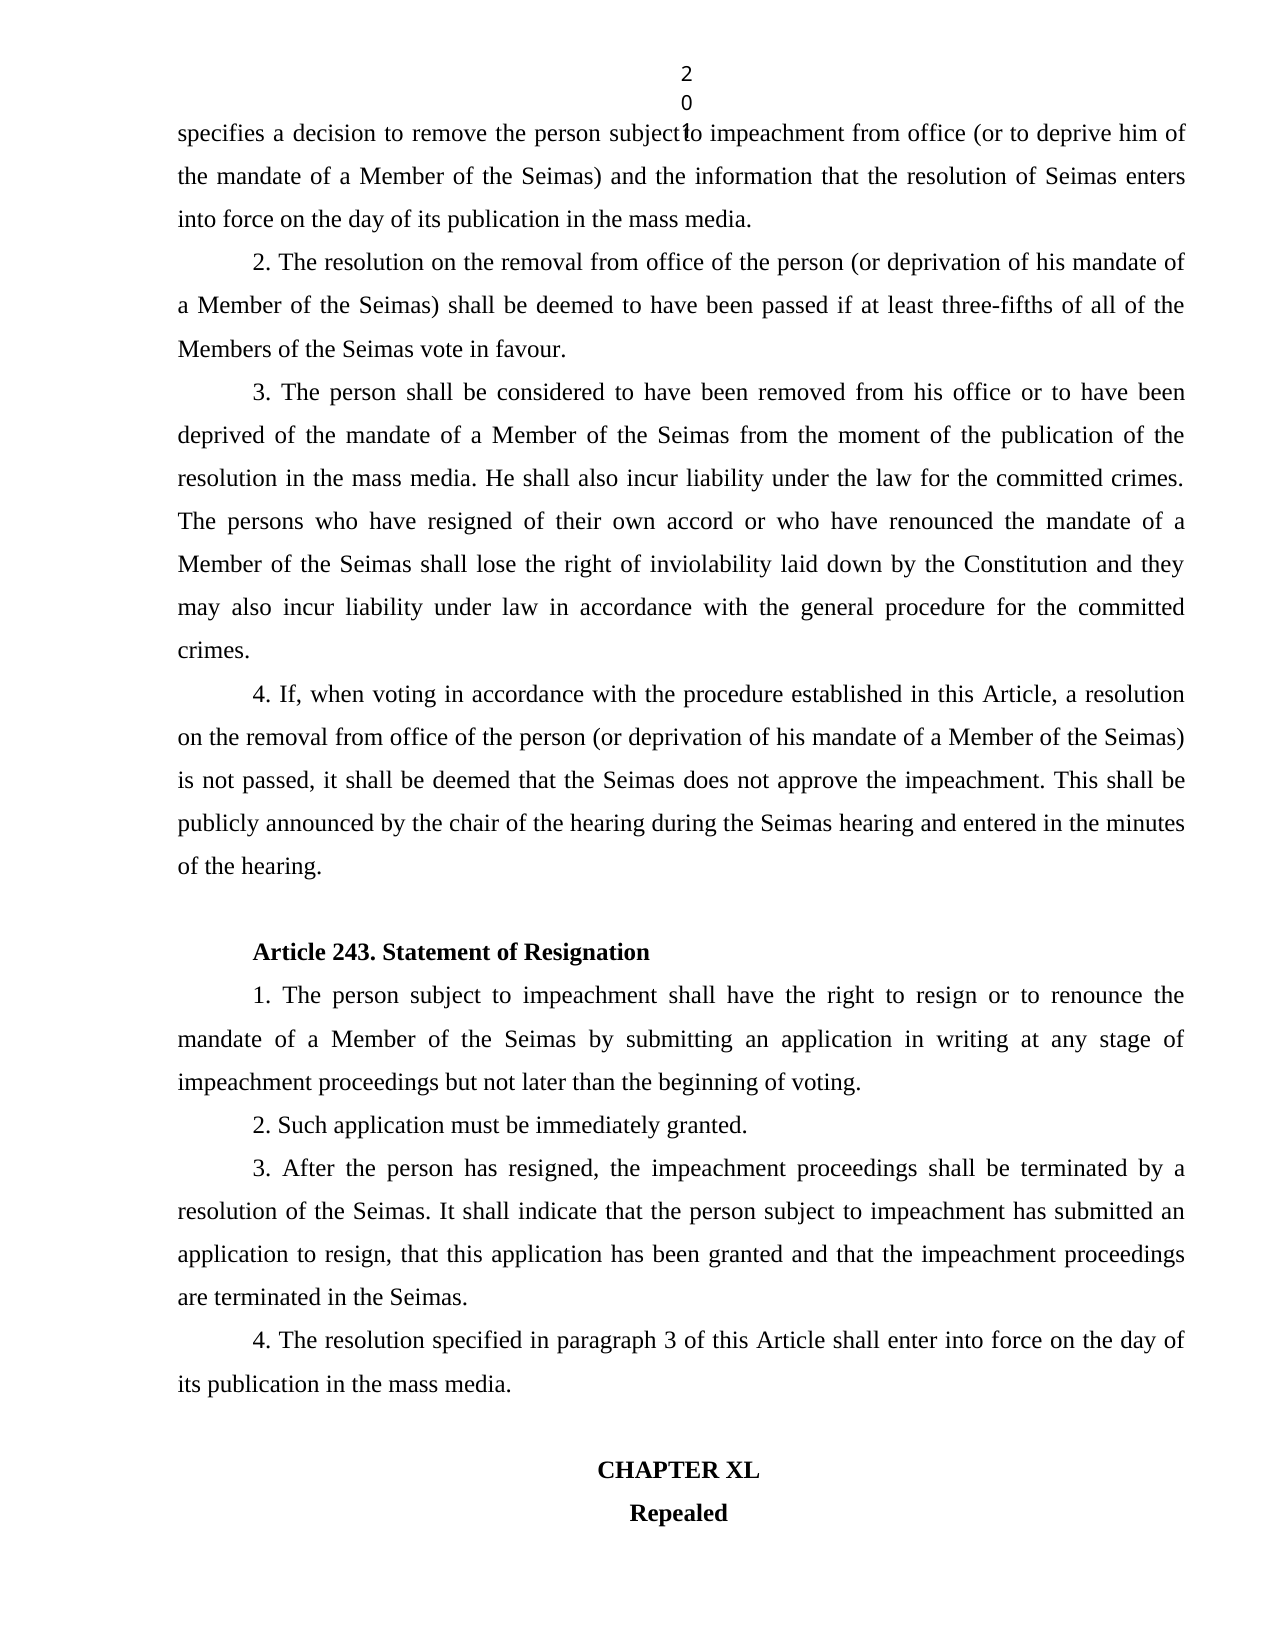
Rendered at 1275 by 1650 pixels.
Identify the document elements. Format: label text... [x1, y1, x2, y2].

text CHAPTER XL [177, 1455, 1186, 1484]
text specifies a decision to remove the person subject to impeachment from office (or to deprive him of the mandate of a Member of the Seimas) and the information that the resolution of Seimas enters into force on the day of its publication in the mass media. [177, 118, 1186, 233]
text 2. The resolution on the removal from office of the person (or deprivation of his mandate of a Member of the Seimas) shall be deemed to have been passed if at least three-fifths of all of the Members of the Seimas vote in favour. [177, 247, 1186, 362]
text 3. The person shall be considered to have been removed from his office or to have been deprived of the mandate of a Member of the Seimas from the moment of the publication of the resolution in the mass media. He shall also incur liability under the law for the committed crimes. The persons who have resigned of their own accord or who have renounced the mandate of a Member of the Seimas shall lose the right of inviolability laid down by the Constitution and they may also incur liability under law in accordance with the general procedure for the committed crimes. [177, 377, 1186, 664]
text 3. After the person has resigned, the impeachment proceedings shall be terminated by a resolution of the Seimas. It shall indicate that the person subject to impeachment has submitted an application to resign, that this application has been granted and that the impeachment proceedings are terminated in the Seimas. [177, 1153, 1186, 1311]
text Repealed [177, 1498, 1186, 1527]
text 4. The resolution specified in paragraph 3 of this Article shall enter into force on the day of its publication in the mass media. [177, 1326, 1186, 1397]
text 2. Such application must be immediately granted. [177, 1110, 1186, 1139]
text Article 243. Statement of Resignation [177, 937, 1186, 966]
text 1. The person subject to impeachment shall have the right to resign or to renounce the mandate of a Member of the Seimas by submitting an application in writing at any stage of impeachment proceedings but not later than the beginning of voting. [177, 981, 1186, 1096]
text 4. If, when voting in accordance with the procedure established in this Article, a resolution on the removal from office of the person (or deprivation of his mandate of a Member of the Seimas) is not passed, it shall be deemed that the Seimas does not approve the impeachment. This shall be publicly announced by the chair of the hearing during the Seimas hearing and entered in the minutes of the hearing. [177, 679, 1186, 880]
